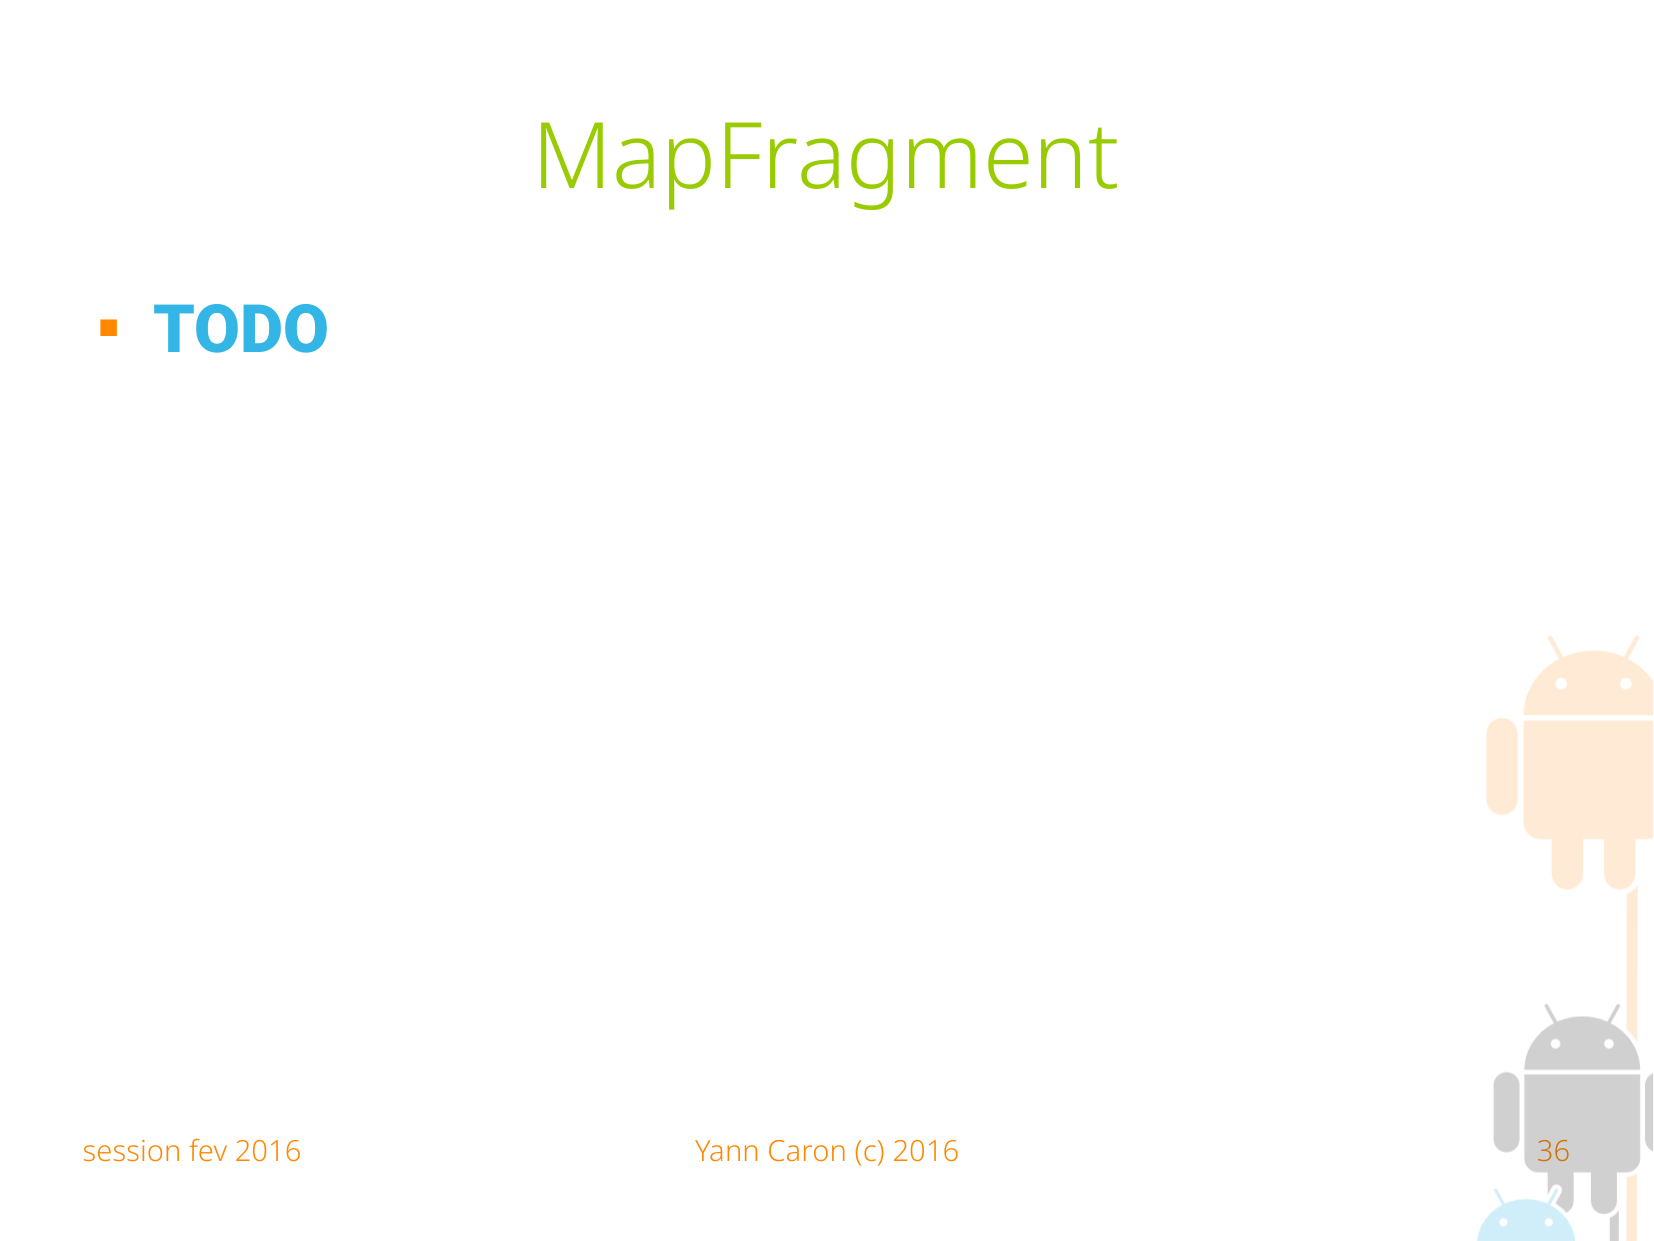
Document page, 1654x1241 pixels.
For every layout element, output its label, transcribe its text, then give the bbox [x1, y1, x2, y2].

title MapFragment [82, 49, 1571, 257]
picture [240, 423, 1654, 1241]
list TODO [82, 290, 1571, 1010]
